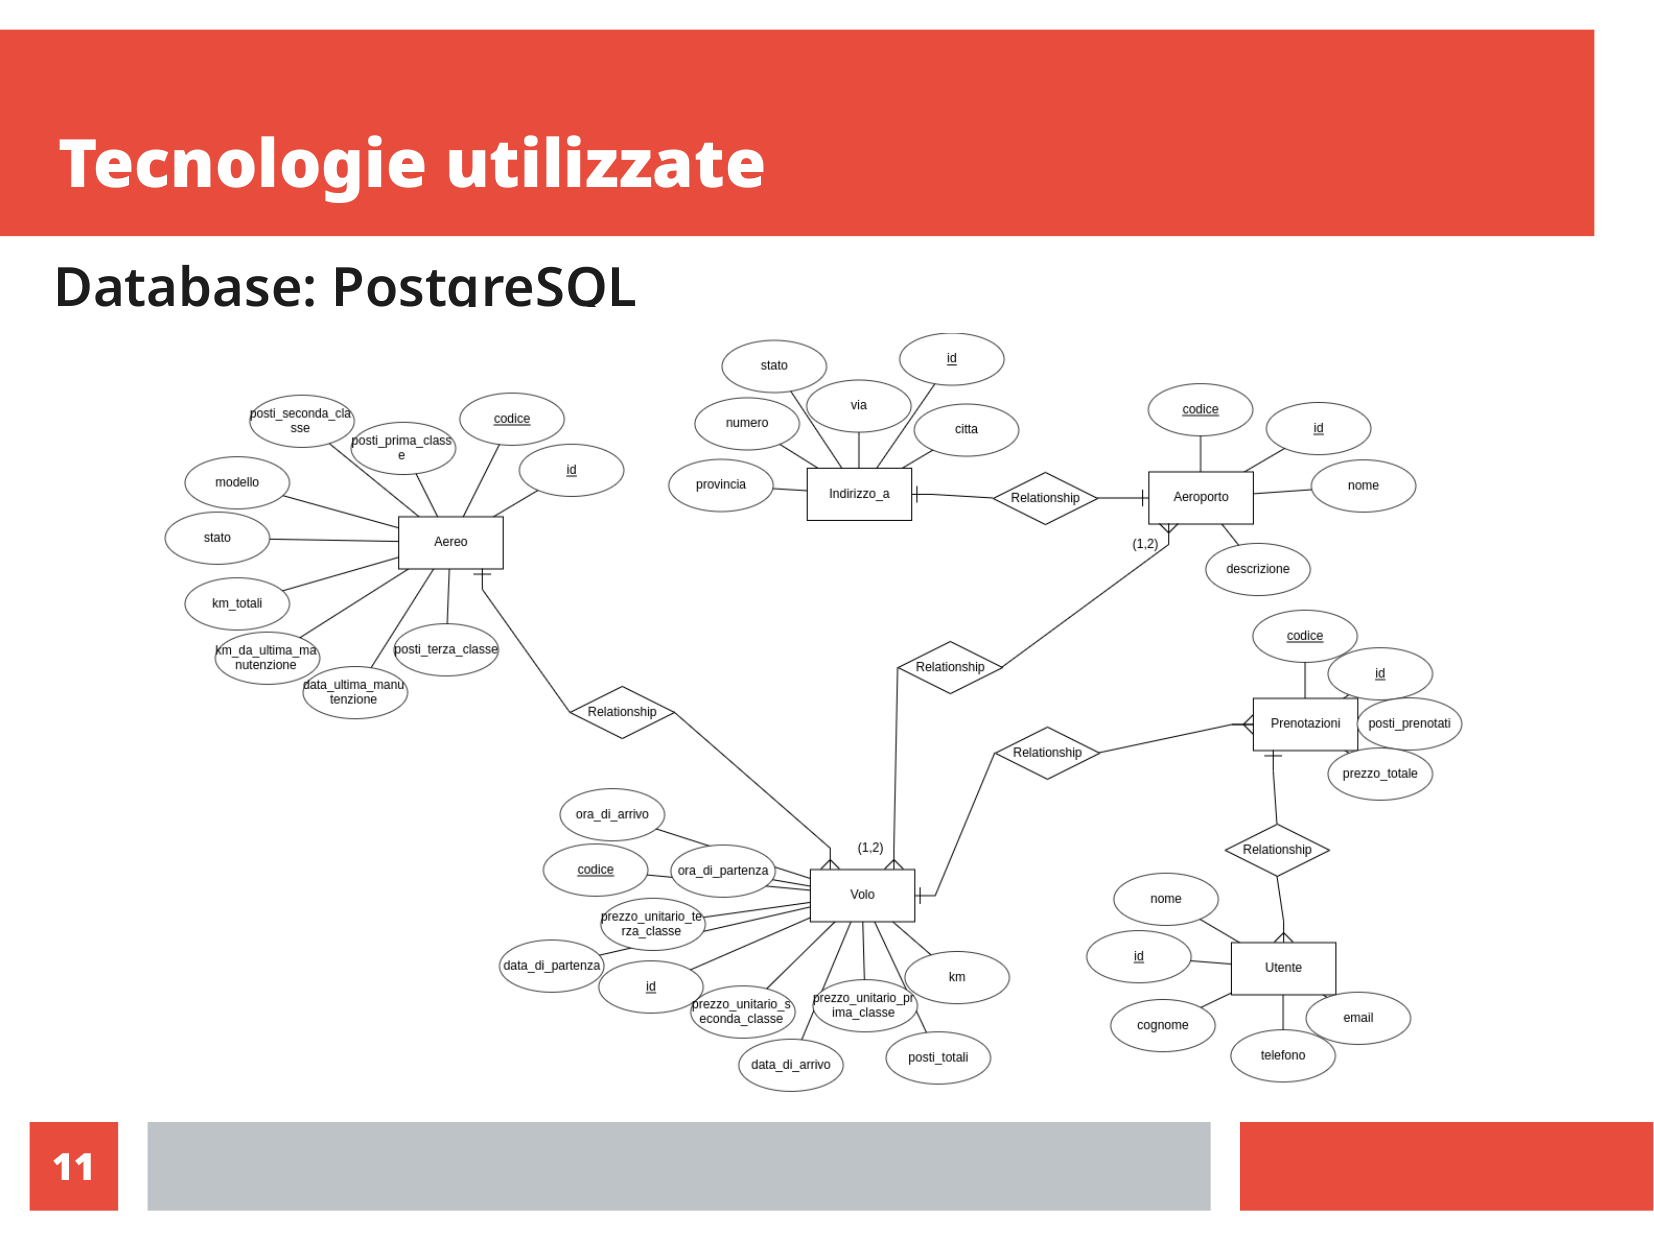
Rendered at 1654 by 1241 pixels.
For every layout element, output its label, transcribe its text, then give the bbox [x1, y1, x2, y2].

title Tecnologie utilizzate [59, 59, 1595, 207]
picture [137, 307, 1489, 1118]
list Database: PostgreSQL [53, 248, 1560, 1016]
